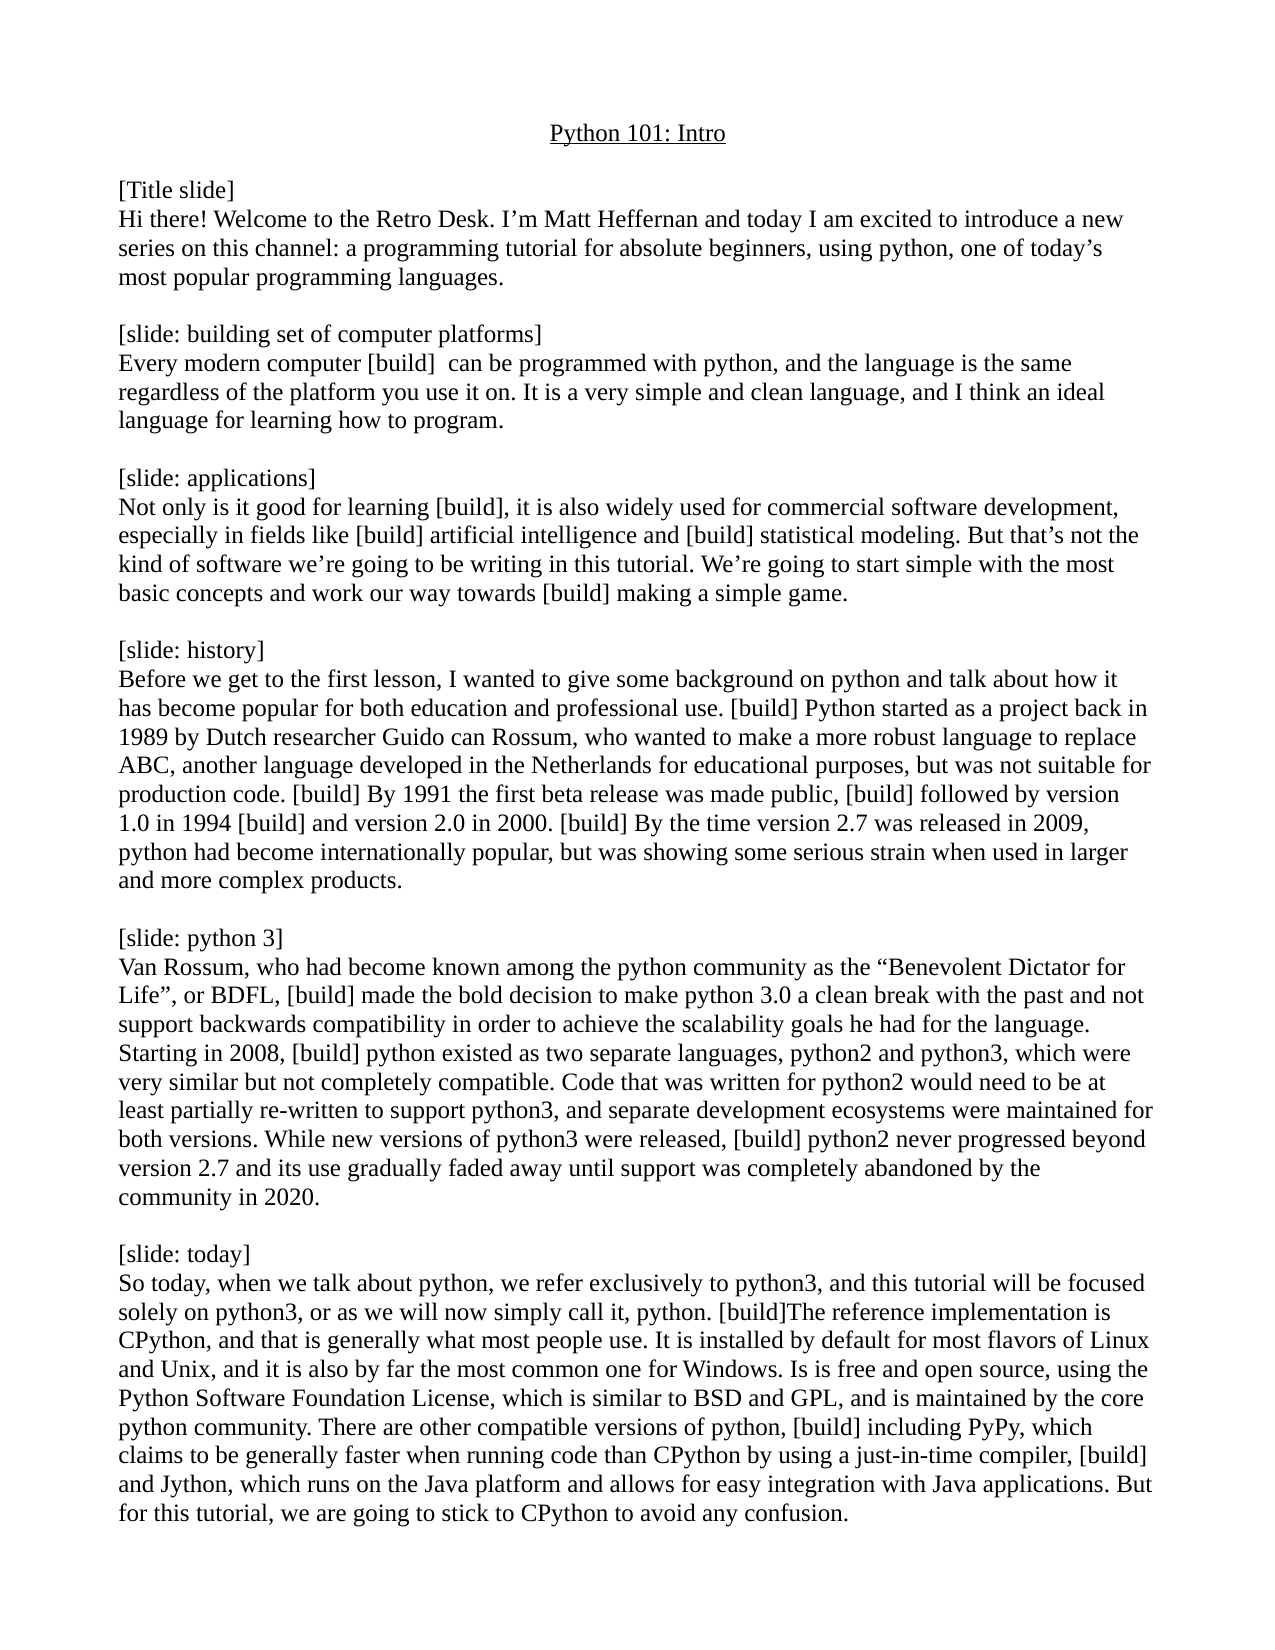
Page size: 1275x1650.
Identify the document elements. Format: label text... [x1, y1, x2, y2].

text Python 101: Intro [118, 118, 1157, 147]
text [slide: applications] [118, 463, 1157, 492]
text [slide: today] [118, 1239, 1157, 1268]
text [slide: history] [118, 636, 1157, 664]
text Every modern computer [build] can be programmed with python, and the language is the same regardless of the platform you use it on. It is a very simple and clean language, and I think an ideal language for learning how to program. [118, 348, 1157, 434]
text Before we get to the first lesson, I wanted to give some background on python and talk about how it has become popular for both education and professional use. [build] Python started as a project back in 1989 by Dutch researcher Guido can Rossum, who wanted to make a more robust language to replace ABC, another language developed in the Netherlands for educational purposes, but was not suitable for production code. [build] By 1991 the first beta release was made public, [build] followed by version 1.0 in 1994 [build] and version 2.0 in 2000. [build] By the time version 2.7 was released in 2009, python had become internationally popular, but was showing some serious strain when used in larger and more complex products. [118, 664, 1157, 894]
text Hi there! Welcome to the Retro Desk. I’m Matt Heffernan and today I am excited to introduce a new series on this channel: a programming tutorial for absolute beginners, using python, one of today’s most popular programming languages. [118, 204, 1157, 291]
text [slide: python 3] [118, 923, 1157, 952]
text [Title slide] [118, 176, 1157, 204]
text So today, when we talk about python, we refer exclusively to python3, and this tutorial will be focused solely on python3, or as we will now simply call it, python. [build]The reference implementation is CPython, and that is generally what most people use. It is installed by default for most flavors of Linux and Unix, and it is also by far the most common one for Windows. Is is free and open source, using the Python Software Foundation License, which is similar to BSD and GPL, and is maintained by the core python community. There are other compatible versions of python, [build] including PyPy, which claims to be generally faster when running code than CPython by using a just-in-time compiler, [build] and Jython, which runs on the Java platform and allows for easy integration with Java applications. But for this tutorial, we are going to stick to CPython to avoid any confusion. [118, 1268, 1157, 1527]
text [slide: building set of computer platforms] [118, 319, 1157, 348]
text Not only is it good for learning [build], it is also widely used for commercial software development, especially in fields like [build] artificial intelligence and [build] statistical modeling. But that’s not the kind of software we’re going to be writing in this tutorial. We’re going to start simple with the most basic concepts and work our way towards [build] making a simple game. [118, 492, 1157, 607]
text Van Rossum, who had become known among the python community as the “Benevolent Dictator for Life”, or BDFL, [build] made the bold decision to make python 3.0 a clean break with the past and not support backwards compatibility in order to achieve the scalability goals he had for the language. Starting in 2008, [build] python existed as two separate languages, python2 and python3, which were very similar but not completely compatible. Code that was written for python2 would need to be at least partially re-written to support python3, and separate development ecosystems were maintained for both versions. While new versions of python3 were released, [build] python2 never progressed beyond version 2.7 and its use gradually faded away until support was completely abandoned by the community in 2020. [118, 952, 1157, 1211]
